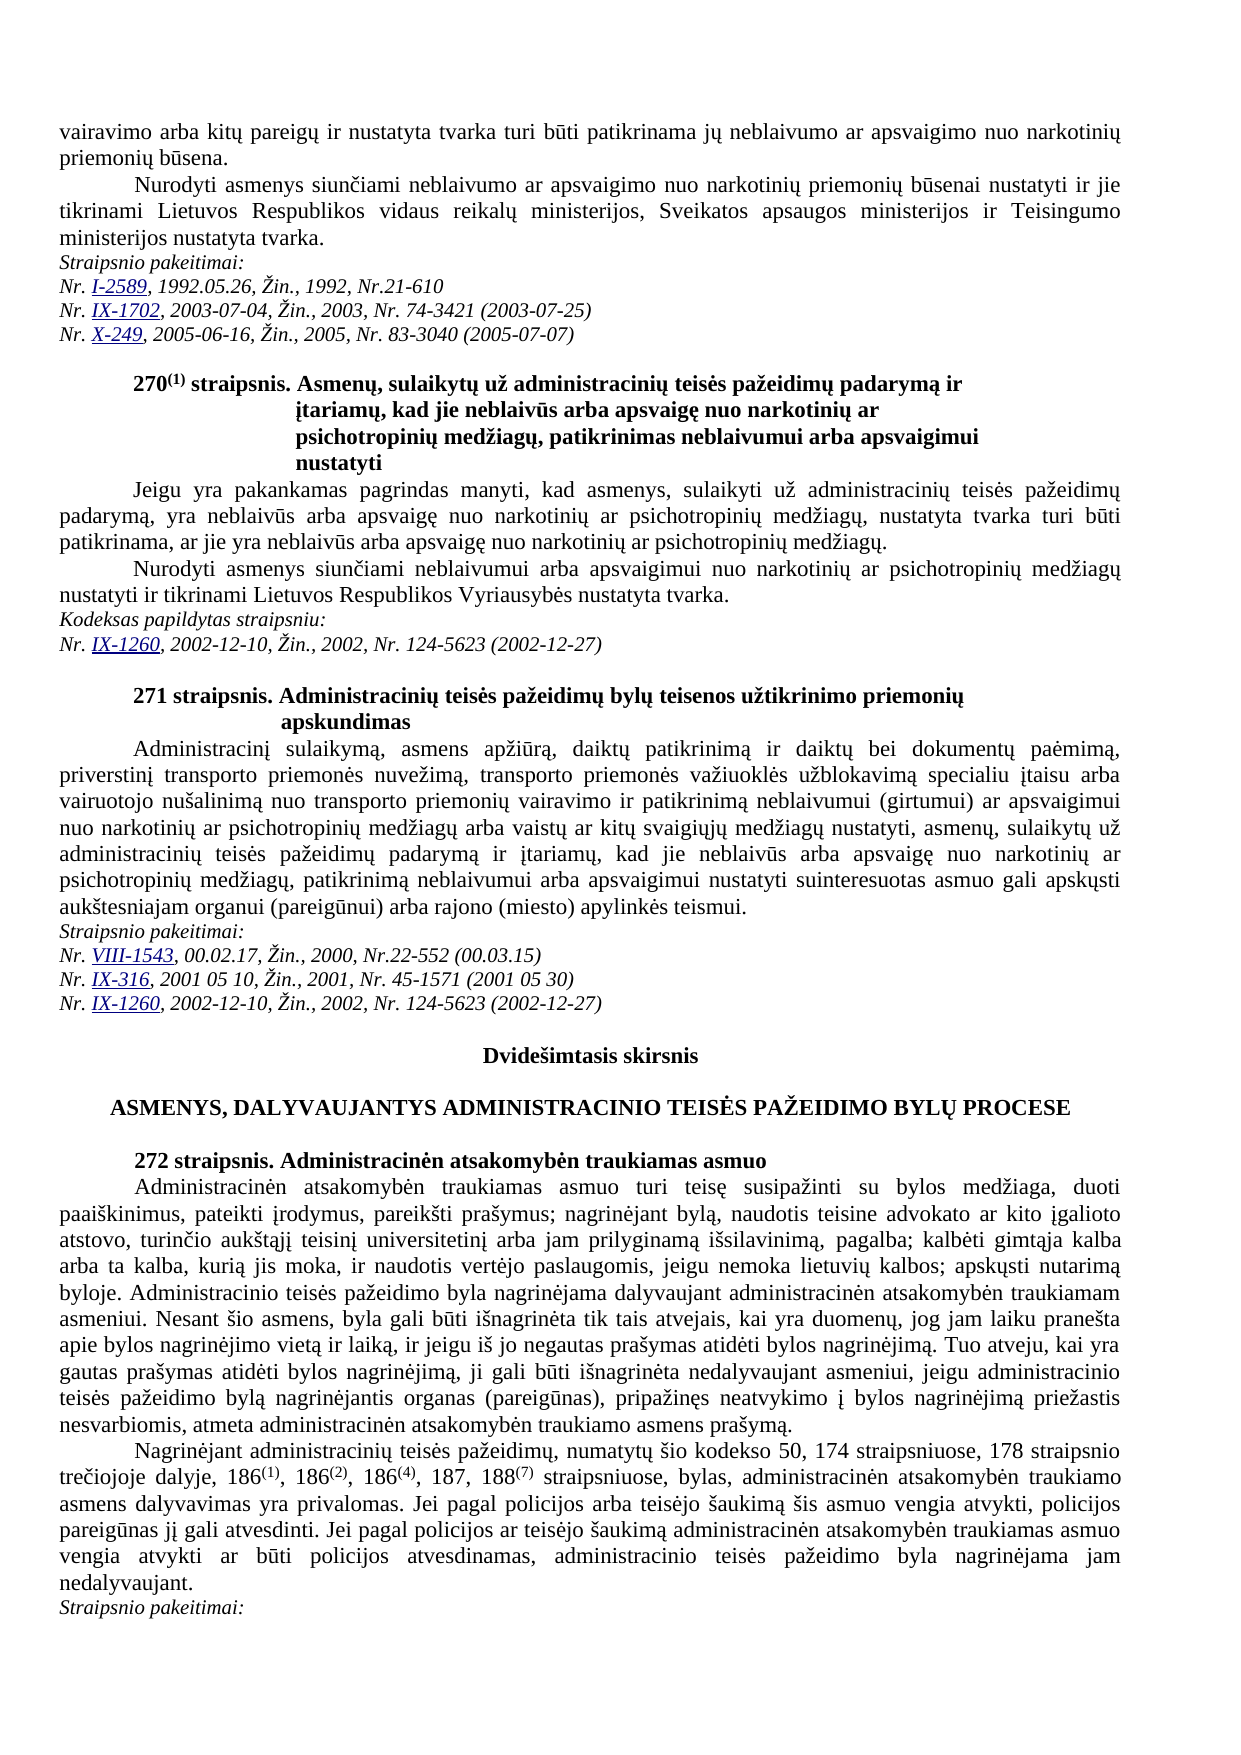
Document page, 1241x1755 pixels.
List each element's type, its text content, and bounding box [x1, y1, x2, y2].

text įtariamų, kad jie neblaivūs arba apsvaigę nuo narkotinių ar [59, 397, 1122, 423]
text Nr. X-249, 2005-06-16, Žin., 2005, Nr. 83-3040 (2005-07-07) [59, 322, 1122, 346]
text apskundimas [59, 708, 1122, 734]
text psichotropinių medžiagų, patikrinimas neblaivumui arba apsvaigimui [59, 423, 1122, 449]
text Dvidešimtasis skirsnis [59, 1042, 1122, 1068]
text ASMENYS, DALYVAUJANTYS ADMINISTRACINIO TEISĖS PAŽEIDIMO BYLŲ PROCESE [59, 1094, 1122, 1121]
text Nr. I-2589, 1992.05.26, Žin., 1992, Nr.21-610 [59, 274, 1122, 298]
text 270(1) straipsnis. Asmenų, sulaikytų už administracinių teisės pažeidimų padarymą ir [59, 370, 1122, 397]
text Nurodyti asmenys siunčiami neblaivumo ar apsvaigimo nuo narkotinių priemonių būsenai nustatyti ir jie tikrinami Lietuvos Respublikos vidaus reikalų ministerijos, Sveikatos apsaugos ministerijos ir Teisingumo ministerijos nustatyta tvarka. [59, 171, 1122, 250]
text Straipsnio pakeitimai: [59, 919, 1122, 943]
text Nr. IX-1702, 2003-07-04, Žin., 2003, Nr. 74-3421 (2003-07-25) [59, 298, 1122, 322]
text Straipsnio pakeitimai: [59, 250, 1122, 274]
text nustatyti [59, 449, 1122, 476]
text Nr. IX-1260, 2002-12-10, Žin., 2002, Nr. 124-5623 (2002-12-27) [59, 991, 1122, 1015]
text Nr. VIII-1543, 00.02.17, Žin., 2000, Nr.22-552 (00.03.15) [59, 943, 1122, 967]
text Administracinėn atsakomybėn traukiamas asmuo turi teisę susipažinti su bylos medžiaga, duoti paaiškinimus, pateikti įrodymus, pareikšti prašymus; nagrinėjant bylą, naudotis teisine advokato ar kito įgalioto atstovo, turinčio aukštąjį teisinį universitetinį arba jam prilyginamą išsilavinimą, pagalba; kalbėti gimtąja kalba arba ta kalba, kurią jis moka, ir naudotis vertėjo paslaugomis, jeigu nemoka lietuvių kalbos; apskųsti nutarimą byloje. Administracinio teisės pažeidimo byla nagrinėjama dalyvaujant administracinėn atsakomybėn traukiamam asmeniui. Nesant šio asmens, byla gali būti išnagrinėta tik tais atvejais, kai yra duomenų, jog jam laiku pranešta apie bylos nagrinėjimo vietą ir laiką, ir jeigu iš jo negautas prašymas atidėti bylos nagrinėjimą. Tuo atveju, kai yra gautas prašymas atidėti bylos nagrinėjimą, ji gali būti išnagrinėta nedalyvaujant asmeniui, jeigu administracinio teisės pažeidimo bylą nagrinėjantis organas (pareigūnas), pripažinęs neatvykimo į bylos nagrinėjimą priežastis nesvarbiomis, atmeta administracinėn atsakomybėn traukiamo asmens prašymą. [59, 1173, 1122, 1437]
text Nurodyti asmenys siunčiami neblaivumui arba apsvaigimui nuo narkotinių ar psichotropinių medžiagų nustatyti ir tikrinami Lietuvos Respublikos Vyriausybės nustatyta tvarka. [59, 555, 1122, 607]
text Administracinį sulaikymą, asmens apžiūrą, daiktų patikrinimą ir daiktų bei dokumentų paėmimą, priverstinį transporto priemonės nuvežimą, transporto priemonės važiuoklės užblokavimą specialiu įtaisu arba vairuotojo nušalinimą nuo transporto priemonių vairavimo ir patikrinimą neblaivumui (girtumui) ar apsvaigimui nuo narkotinių ar psichotropinių medžiagų arba vaistų ar kitų svaigiųjų medžiagų nustatyti, asmenų, sulaikytų už administracinių teisės pažeidimų padarymą ir įtariamų, kad jie neblaivūs arba apsvaigę nuo narkotinių ar psichotropinių medžiagų, patikrinimą neblaivumui arba apsvaigimui nustatyti suinteresuotas asmuo gali apskųsti aukštesniajam organui (pareigūnui) arba rajono (miesto) apylinkės teismui. [59, 734, 1122, 919]
text Straipsnio pakeitimai: [59, 1595, 1122, 1619]
text Jeigu yra pakankamas pagrindas manyti, kad asmenys, sulaikyti už administracinių teisės pažeidimų padarymą, yra neblaivūs arba apsvaigę nuo narkotinių ar psichotropinių medžiagų, nustatyta tvarka turi būti patikrinama, ar jie yra neblaivūs arba apsvaigę nuo narkotinių ar psichotropinių medžiagų. [59, 476, 1122, 555]
text Kodeksas papildytas straipsniu: [59, 607, 1122, 631]
text Nr. IX-316, 2001 05 10, Žin., 2001, Nr. 45-1571 (2001 05 30) [59, 967, 1122, 991]
text vairavimo arba kitų pareigų ir nustatyta tvarka turi būti patikrinama jų neblaivumo ar apsvaigimo nuo narkotinių priemonių būsena. [59, 118, 1122, 171]
text Nagrinėjant administracinių teisės pažeidimų, numatytų šio kodekso 50, 174 straipsniuose, 178 straipsnio trečiojoje dalyje, 186(1), 186(2), 186(4), 187, 188(7) straipsniuose, bylas, administracinėn atsakomybėn traukiamo asmens dalyvavimas yra privalomas. Jei pagal policijos arba teisėjo šaukimą šis asmuo vengia atvykti, policijos pareigūnas jį gali atvesdinti. Jei pagal policijos ar teisėjo šaukimą administracinėn atsakomybėn traukiamas asmuo vengia atvykti ar būti policijos atvesdinamas, administracinio teisės pažeidimo byla nagrinėjama jam nedalyvaujant. [59, 1437, 1122, 1595]
text 271 straipsnis. Administracinių teisės pažeidimų bylų teisenos užtikrinimo priemonių [59, 682, 1122, 708]
text 272 straipsnis. Administracinėn atsakomybėn traukiamas asmuo [59, 1147, 1122, 1173]
text Nr. IX-1260, 2002-12-10, Žin., 2002, Nr. 124-5623 (2002-12-27) [59, 631, 1122, 656]
